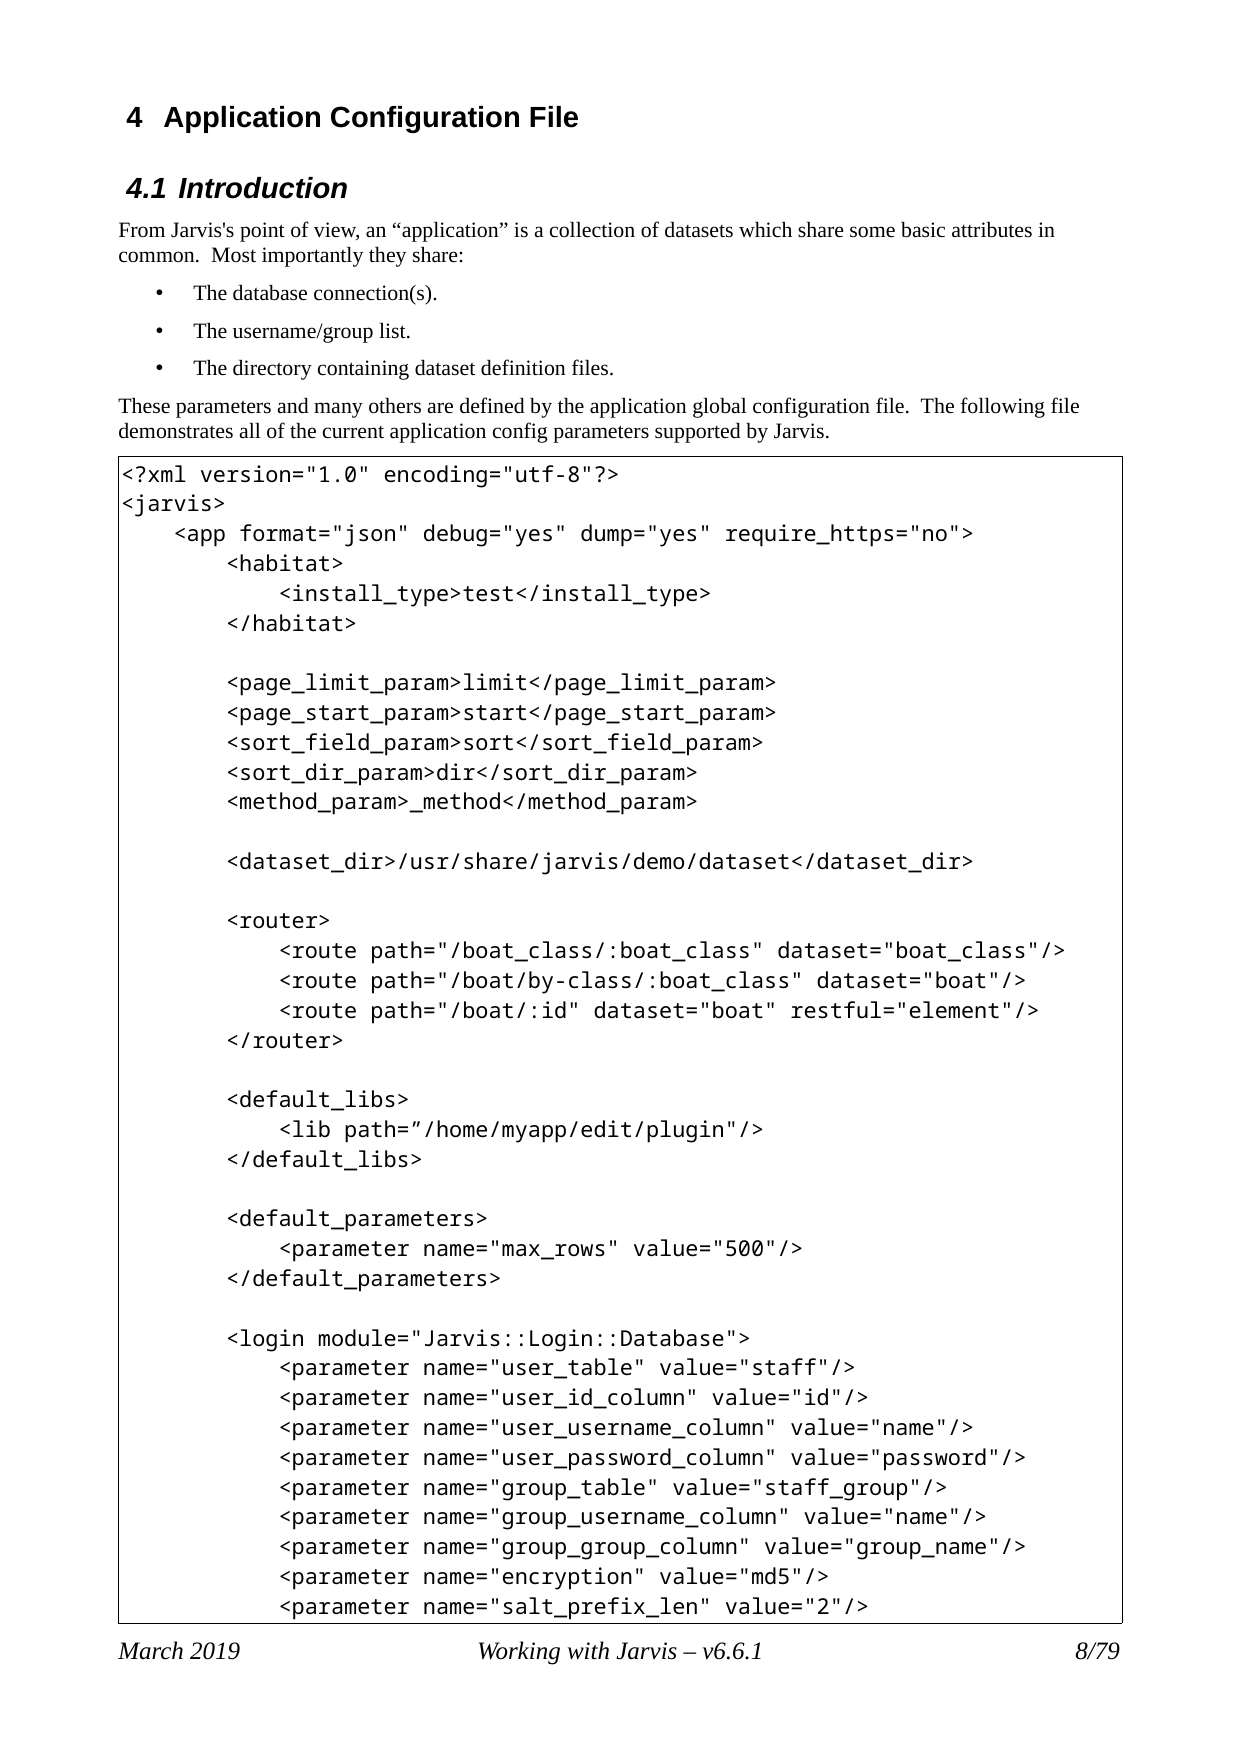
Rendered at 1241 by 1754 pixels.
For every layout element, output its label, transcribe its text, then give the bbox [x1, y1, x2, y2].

text <route path="/boat_class/:boat_class" dataset="boat_class"/> [119, 933, 1122, 962]
text <parameter name="group_group_column" value="group_name"/> [119, 1528, 1122, 1558]
text <jarvis> [119, 486, 1122, 516]
text <page_start_param>start</page_start_param> [119, 694, 1122, 724]
text <sort_field_param>sort</sort_field_param> [119, 724, 1122, 754]
subtitle Application Configuration File [118, 100, 1122, 133]
text These parameters and many others are defined by the application global configuration file. The following file demonstrates all of the current application config parameters supported by Jarvis. [118, 393, 1122, 443]
text </habitat> [119, 605, 1122, 637]
text <parameter name="group_username_column" value="name"/> [119, 1499, 1122, 1528]
text </default_parameters> [119, 1260, 1122, 1293]
text <route path="/boat/:id" dataset="boat" restful="element"/> [119, 992, 1122, 1022]
text From Jarvis's point of view, an “application” is a collection of datasets which share some basic attributes in common. Most importantly they share: [118, 217, 1122, 267]
text </router> [119, 1022, 1122, 1054]
text <parameter name="group_table" value="staff_group"/> [119, 1469, 1122, 1499]
list The database connection(s). [156, 280, 1122, 305]
text <method_param>_method</method_param> [119, 784, 1122, 816]
text <dataset_dir>/usr/share/jarvis/demo/dataset</dataset_dir> [119, 843, 1122, 876]
text <parameter name="user_username_column" value="name"/> [119, 1409, 1122, 1439]
text <page_limit_param>limit</page_limit_param> [119, 664, 1122, 694]
list The directory containing dataset definition files. [156, 355, 1122, 381]
text <install_type>test</install_type> [119, 575, 1122, 605]
list The username/group list. [156, 318, 1122, 343]
text <parameter name="user_table" value="staff"/> [119, 1350, 1122, 1379]
text <parameter name="max_rows" value="500"/> [119, 1231, 1122, 1260]
text <habitat> [119, 545, 1122, 575]
subtitle Introduction [118, 171, 1122, 204]
text <login module="Jarvis::Login::Database"> [119, 1320, 1122, 1350]
text <default_parameters> [119, 1201, 1122, 1231]
text </default_libs> [119, 1141, 1122, 1174]
text <router> [119, 903, 1122, 933]
text <parameter name="encryption" value="md5"/> [119, 1558, 1122, 1588]
text <sort_dir_param>dir</sort_dir_param> [119, 754, 1122, 784]
text <default_libs> [119, 1082, 1122, 1111]
text <route path="/boat/by-class/:boat_class" dataset="boat"/> [119, 962, 1122, 992]
text <parameter name="user_password_column" value="password"/> [119, 1439, 1122, 1469]
text <parameter name="salt_prefix_len" value="2"/> [119, 1588, 1122, 1623]
text <lib path=”/home/myapp/edit/plugin"/> [119, 1111, 1122, 1141]
text <parameter name="user_id_column" value="id"/> [119, 1379, 1122, 1409]
text <?xml version="1.0" encoding="utf-8"?> [119, 457, 1122, 486]
text <app format="json" debug="yes" dump="yes" require_https="no"> [119, 516, 1122, 545]
